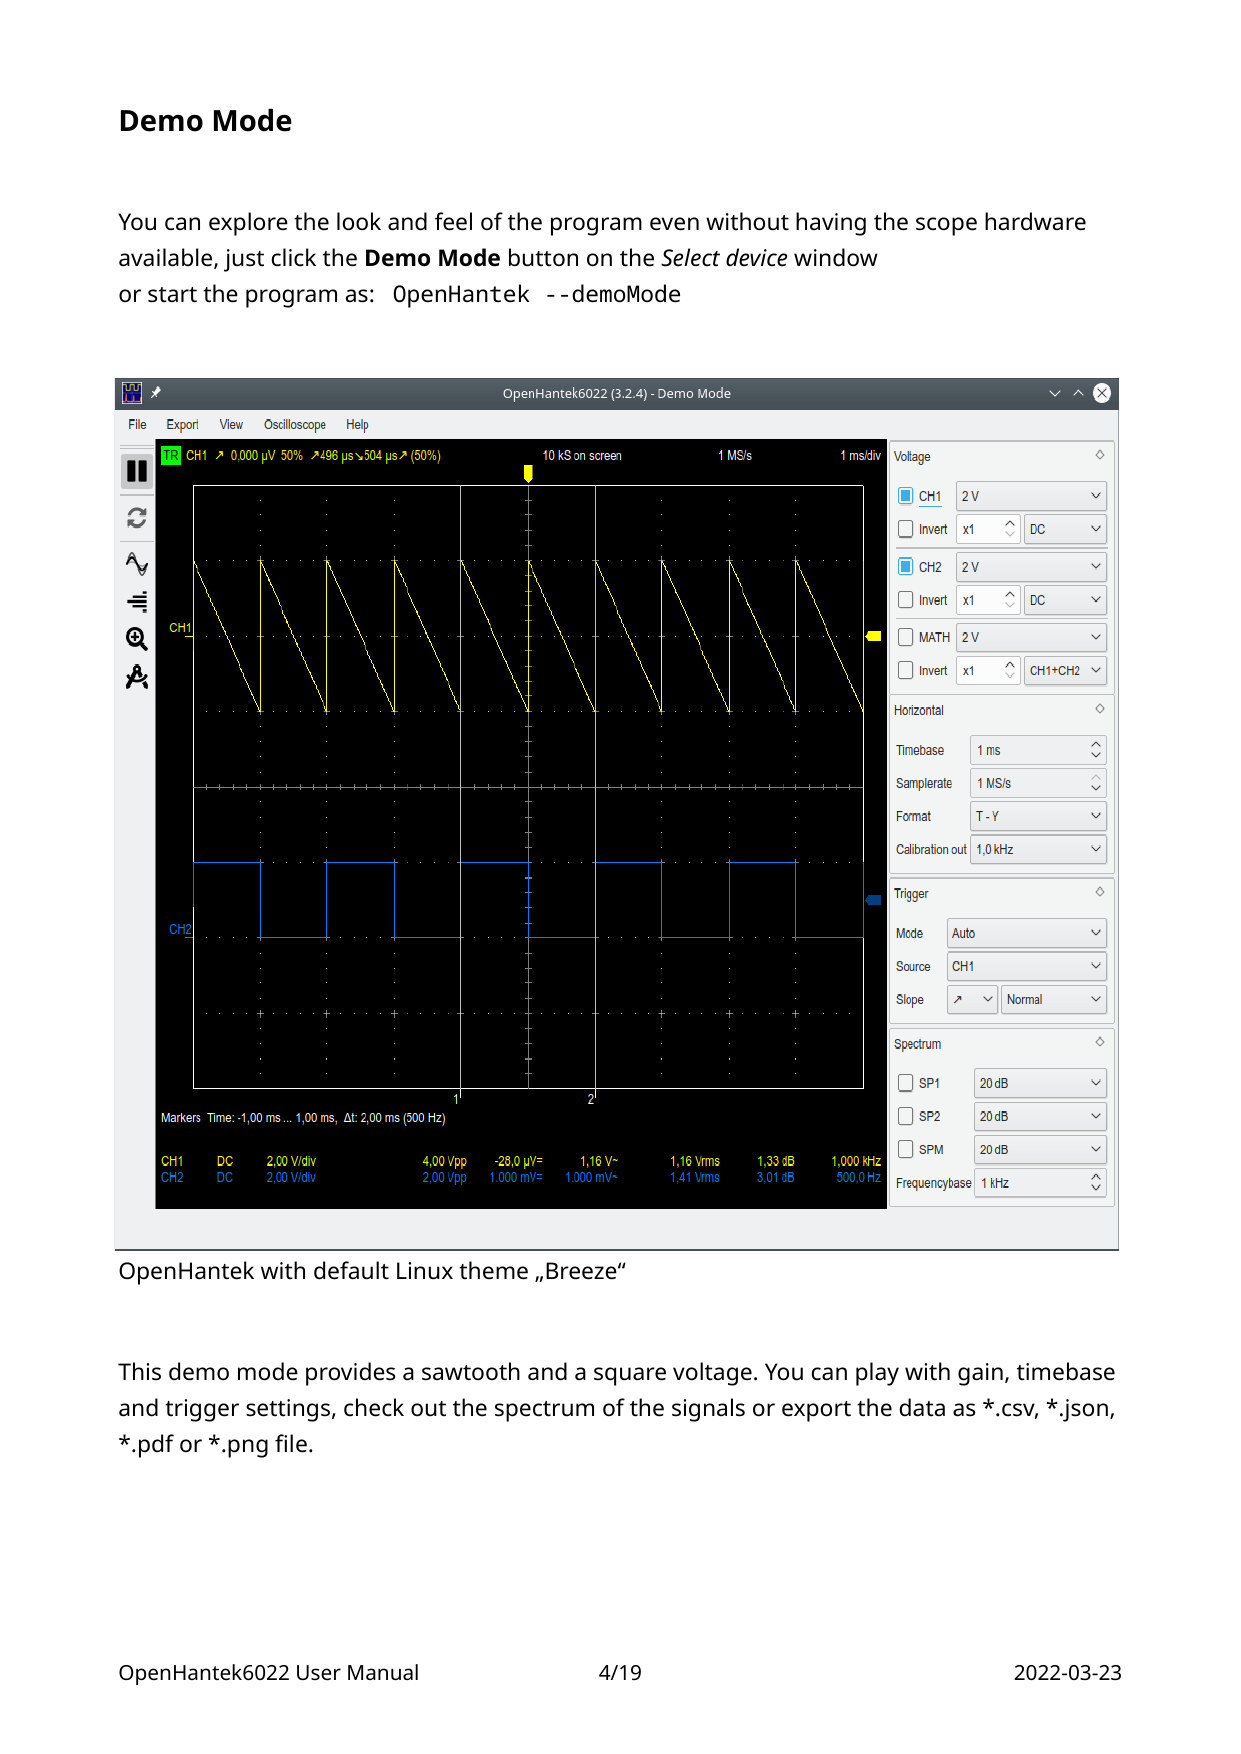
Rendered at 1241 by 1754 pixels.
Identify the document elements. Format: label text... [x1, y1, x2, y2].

text OpenHantek with default Linux theme „Breeze“ [118, 1242, 1122, 1287]
subtitle Demo Mode [118, 100, 1122, 140]
text This demo mode provides a sawtooth and a square voltage. You can play with gain, timebase and trigger settings, check out the spectrum of the signals or export the data as *.csv, *.json, *.pdf or *.png file. [118, 1356, 1122, 1459]
picture [114, 378, 1119, 1251]
text You can explore the look and feel of the program even without having the scope hardware available, just click the Demo Mode button on the Select device window or start the program as: OpenHantek --demoMode [118, 206, 1122, 309]
